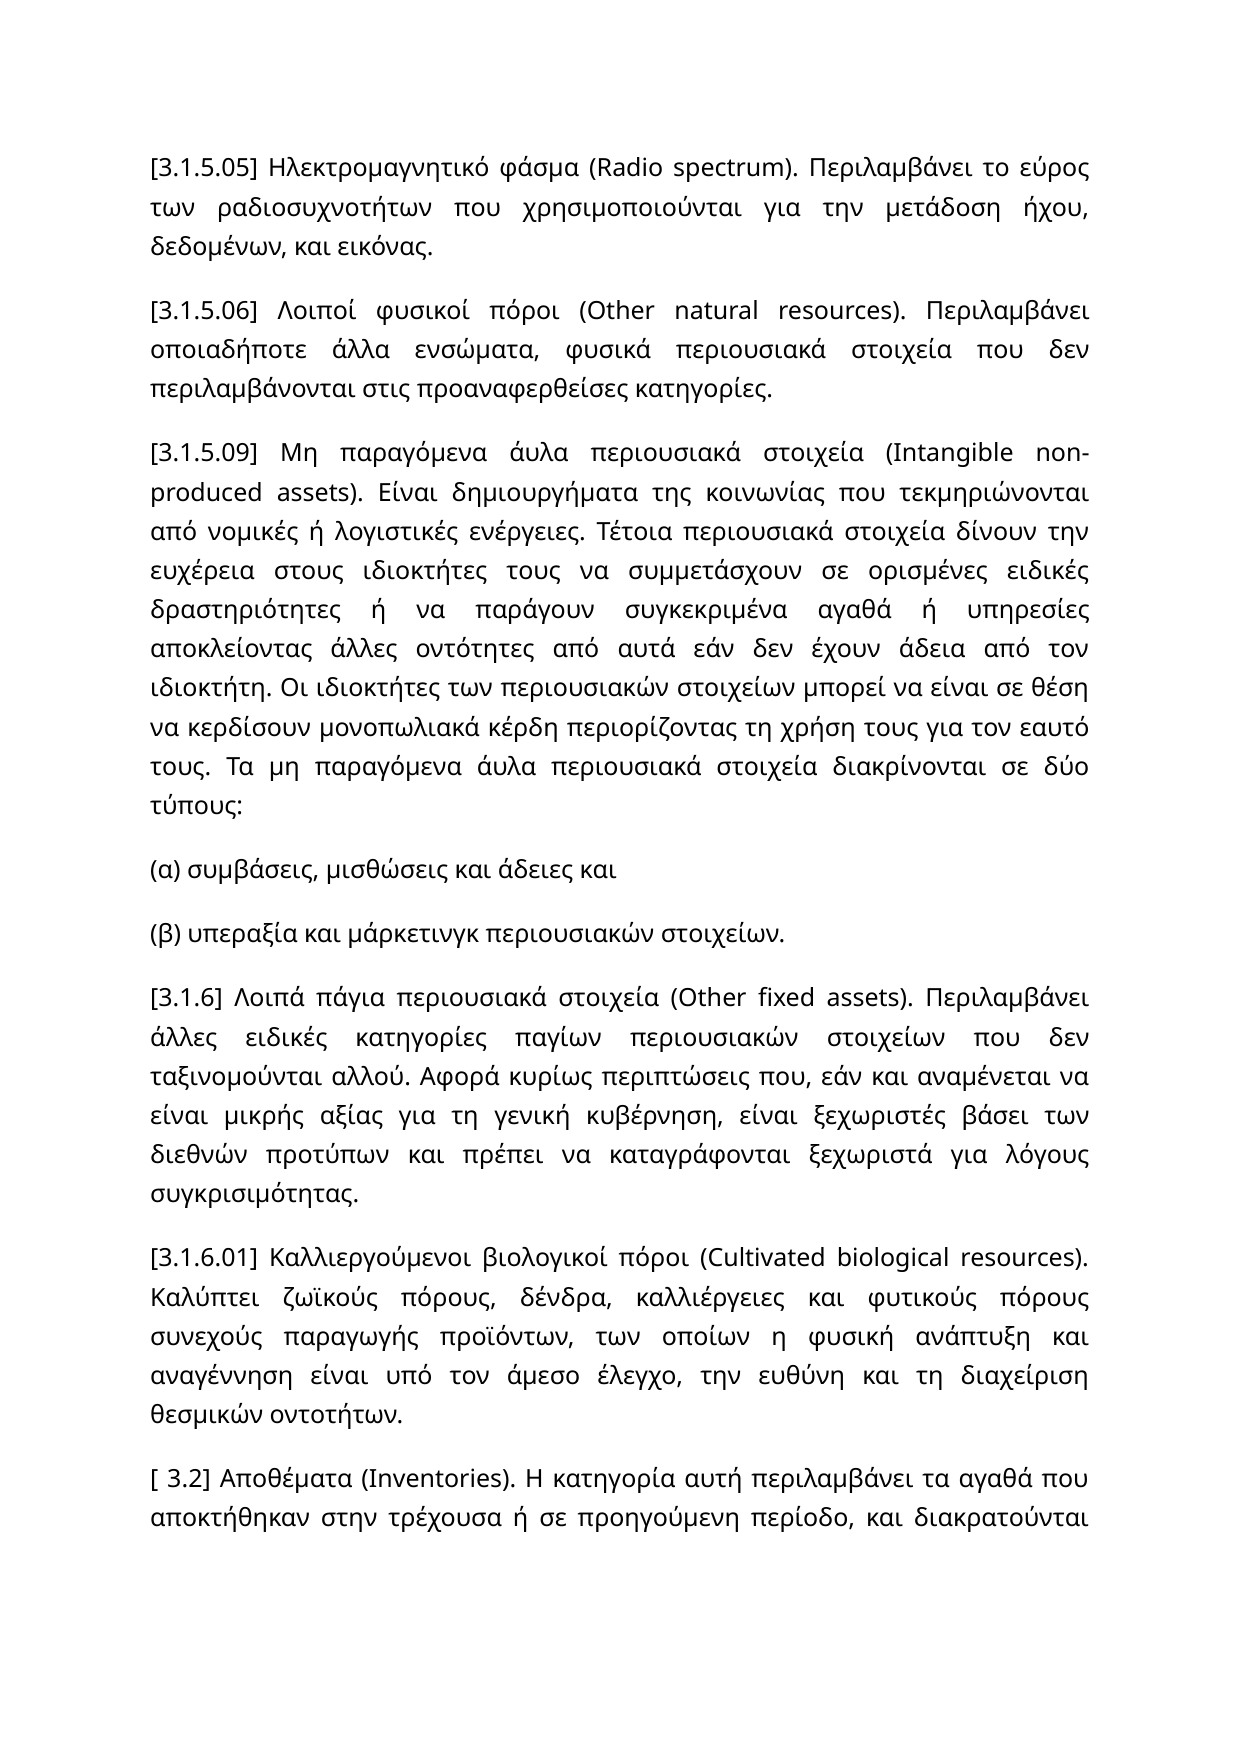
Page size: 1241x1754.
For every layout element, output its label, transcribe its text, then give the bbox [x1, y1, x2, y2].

text [3.1.5.05] Ηλεκτρομαγνητικό φάσμα (Radio spectrum). Περιλαμβάνει το εύρος των ραδιοσυχνοτήτων που χρησιμοποιούνται για την μετάδοση ήχου, δεδομένων, και εικόνας. [150, 150, 1090, 262]
text [ 3.2] Αποθέματα (Inventories). Η κατηγορία αυτή περιλαμβάνει τα αγαθά που αποκτήθηκαν στην τρέχουσα ή σε προηγούμενη περίοδο, και διακρατούνται [150, 1461, 1090, 1534]
text [3.1.5.09] Μη παραγόμενα άυλα περιουσιακά στοιχεία (Intangible non-produced assets). Είναι δημιουργήματα της κοινωνίας που τεκμηριώνονται από νομικές ή λογιστικές ενέργειες. Τέτοια περιουσιακά στοιχεία δίνουν την ευχέρεια στους ιδιοκτήτες τους να συμμετάσχουν σε ορισμένες ειδικές δραστηριότητες ή να παράγουν συγκεκριμένα αγαθά ή υπηρεσίες αποκλείοντας άλλες οντότητες από αυτά εάν δεν έχουν άδεια από τον ιδιοκτήτη. Οι ιδιοκτήτες των περιουσιακών στοιχείων μπορεί να είναι σε θέση να κερδίσουν μονοπωλιακά κέρδη περιορίζοντας τη χρήση τους για τον εαυτό τους. Τα μη παραγόμενα άυλα περιουσιακά στοιχεία διακρίνονται σε δύο τύπους: [150, 435, 1090, 822]
text [3.1.6] Λοιπά πάγια περιουσιακά στοιχεία (Other fixed assets). Περιλαμβάνει άλλες ειδικές κατηγορίες παγίων περιουσιακών στοιχείων που δεν ταξινομούνται αλλού. Αφορά κυρίως περιπτώσεις που, εάν και αναμένεται να είναι μικρής αξίας για τη γενική κυβέρνηση, είναι ξεχωριστές βάσει των διεθνών προτύπων και πρέπει να καταγράφονται ξεχωριστά για λόγους συγκρισιμότητας. [150, 980, 1090, 1210]
text [3.1.5.06] Λοιποί φυσικοί πόροι (Other natural resources). Περιλαμβάνει οποιαδήποτε άλλα ενσώματα, φυσικά περιουσιακά στοιχεία που δεν περιλαμβάνονται στις προαναφερθείσες κατηγορίες. [150, 292, 1090, 405]
text (β) υπεραξία και μάρκετινγκ περιουσιακών στοιχείων. [150, 916, 1090, 950]
text (α) συμβάσεις, μισθώσεις και άδειες και [150, 852, 1090, 886]
text [3.1.6.01] Καλλιεργούμενοι βιολογικοί πόροι (Cultivated biological resources). Καλύπτει ζωϊκούς πόρους, δένδρα, καλλιέργειες και φυτικούς πόρους συνεχούς παραγωγής προϊόντων, των οποίων η φυσική ανάπτυξη και αναγέννηση είναι υπό τον άμεσο έλεγχο, την ευθύνη και τη διαχείριση θεσμικών οντοτήτων. [150, 1240, 1090, 1431]
